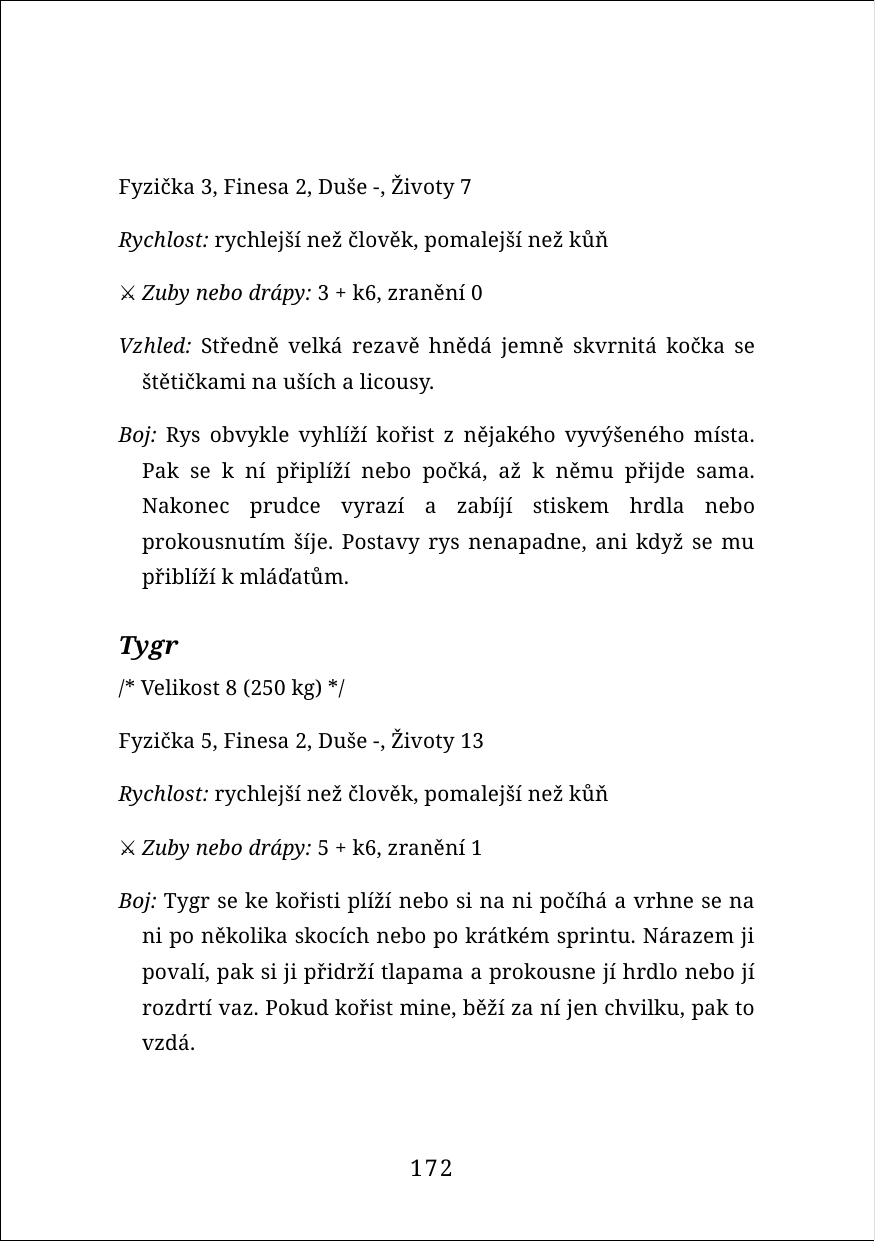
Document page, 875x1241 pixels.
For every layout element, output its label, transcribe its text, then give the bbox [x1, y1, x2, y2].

text Vzhled: Středně velká rezavě hnědá jemně skvrnitá kočka se štětičkami na uších a licousy. [118, 331, 756, 395]
text Boj: Rys obvykle vyhlíží kořist z nějakého vyvýšeného místa. Pak se k ní připlíží nebo počká, až k němu přijde sama. Nakonec prudce vyrazí a zabíjí stiskem hrdla nebo prokousnutím šíje. Postavy rys nenapadne, ani když se mu přiblíží k mláďatům. [118, 420, 756, 591]
text Rychlost: rychlejší než člověk, pomalejší než kůň [118, 779, 756, 808]
text ⚔ Zuby nebo drápy: 3 + k6, zranění 0 [118, 278, 756, 307]
text Fyzička 3, Finesa 2, Duše -, Životy 7 [118, 172, 756, 200]
text ⚔ Zuby nebo drápy: 5 + k6, zranění 1 [118, 833, 756, 861]
text Rychlost: rychlejší než člověk, pomalejší než kůň [118, 225, 756, 253]
text Boj: Tygr se ke kořisti plíží nebo si na ni počíhá a vrhne se na ni po několika skocích nebo po krátkém sprintu. Nárazem ji povalí, pak si ji přidrží tlapama a prokousne jí hrdlo nebo jí rozdrtí vaz. Pokud kořist mine, běží za ní jen chvilku, pak to vzdá. [118, 886, 756, 1057]
text /* Velikost 8 (250 kg) */ [118, 673, 756, 702]
text Fyzička 5, Finesa 2, Duše -, Životy 13 [118, 726, 756, 755]
subtitle Tygr [118, 627, 756, 661]
